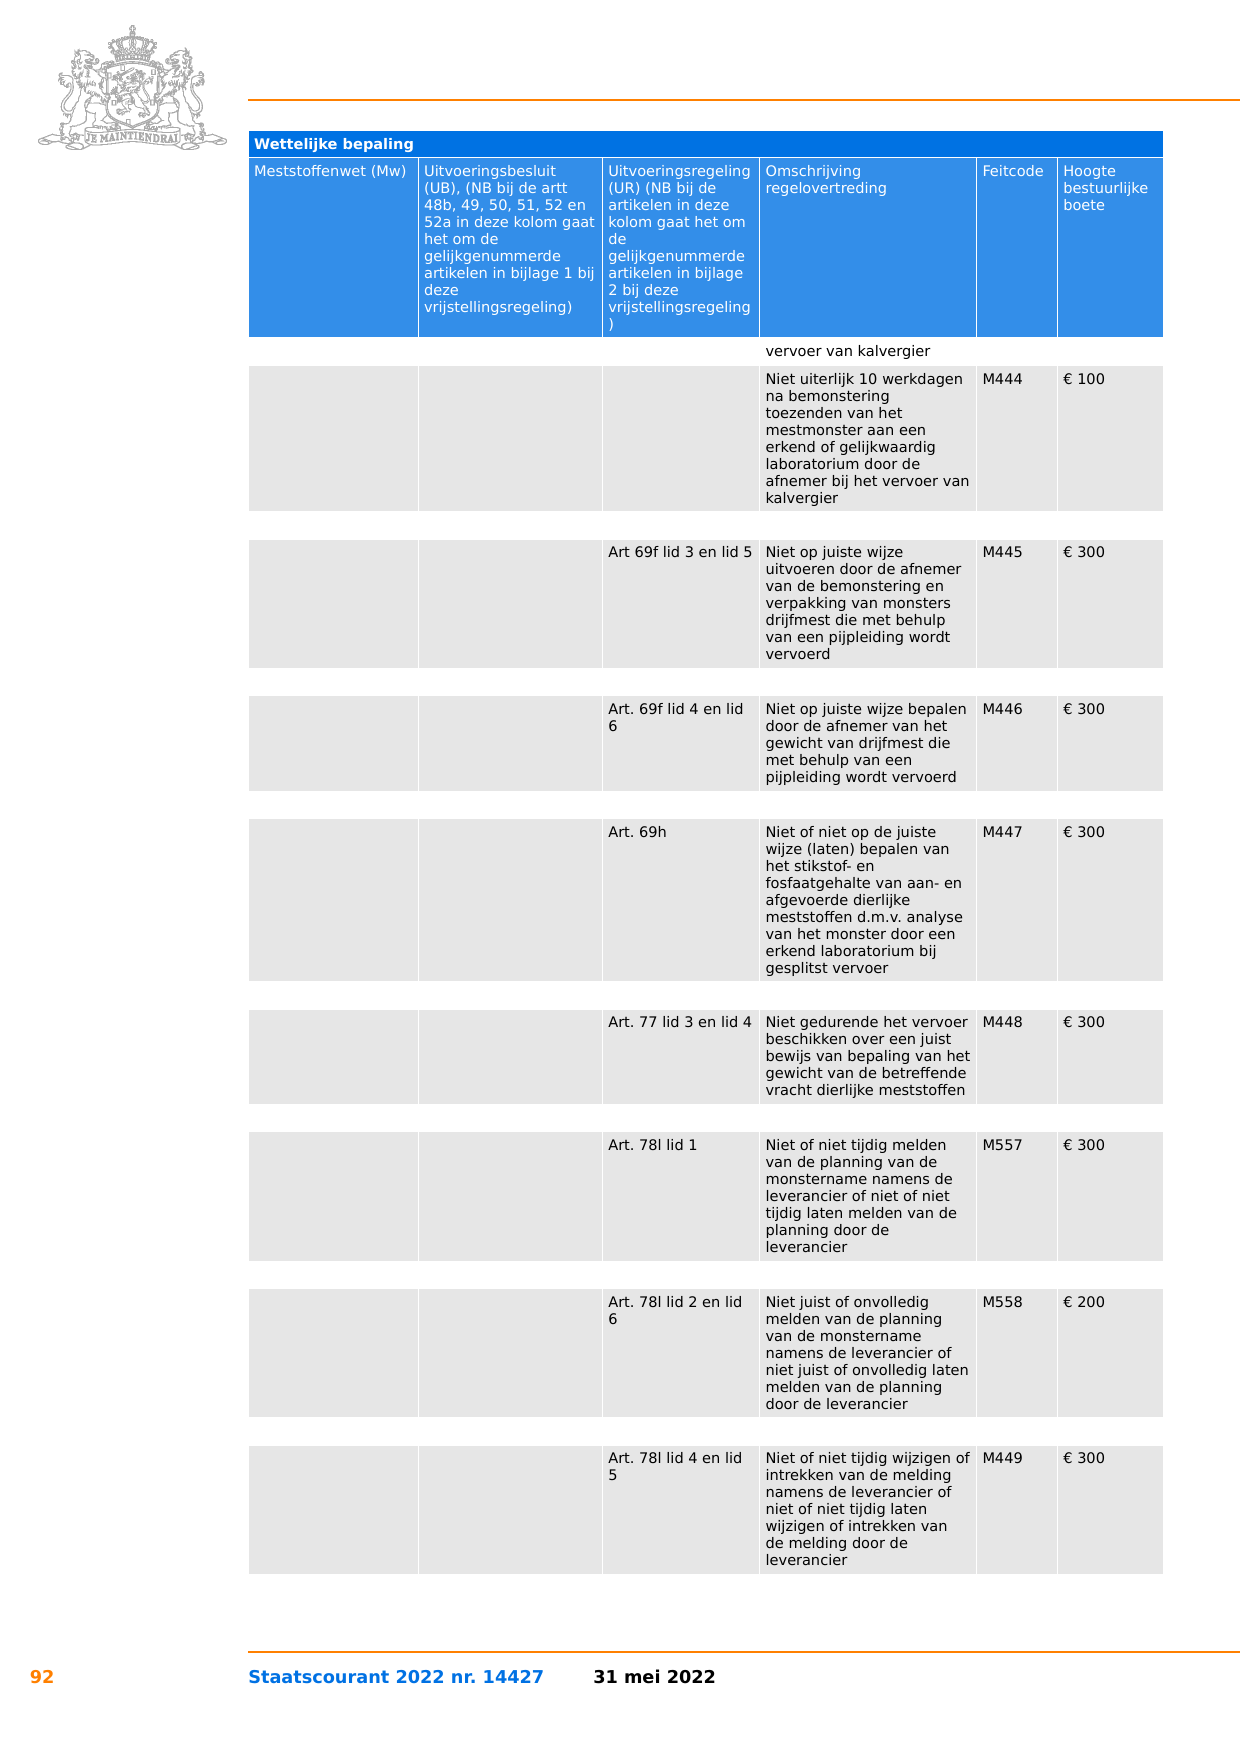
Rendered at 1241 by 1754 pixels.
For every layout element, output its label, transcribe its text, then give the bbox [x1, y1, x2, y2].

table_cell Hoogte bestuurlijke boete [1058, 158, 1163, 337]
table_cell [419, 1575, 602, 1601]
table_cell [760, 1262, 976, 1288]
table_cell [419, 512, 602, 538]
table_cell [760, 669, 976, 695]
table_cell [1058, 669, 1163, 695]
table_cell [249, 366, 418, 511]
table_cell [977, 982, 1057, 1008]
table_cell Art. 77 lid 3 en lid 4 [603, 1010, 759, 1104]
table_cell [249, 1262, 418, 1288]
table_cell [419, 819, 602, 981]
table_cell [760, 1418, 976, 1444]
table_cell [249, 339, 418, 365]
table_cell [419, 792, 602, 818]
table_cell € 300 [1058, 819, 1163, 981]
table_cell [603, 669, 759, 695]
table_cell [419, 696, 602, 791]
table_cell [977, 1418, 1057, 1444]
table_cell Uitvoeringsbesluit (UB), (NB bij de artt 48b, 49, 50, 51, 52 en 52a in deze kolom gaat het om de gelijkgenummerde artikelen in bijlage 1 bij deze vrijstellingsregeling) [419, 158, 602, 337]
table_cell [1058, 1262, 1163, 1288]
picture [38, 25, 227, 150]
table_cell [977, 512, 1057, 538]
table_cell [603, 792, 759, 818]
table_cell [603, 512, 759, 538]
table_cell [977, 339, 1057, 365]
table_cell [249, 982, 418, 1008]
table_cell [1058, 1105, 1163, 1131]
table_cell Art. 78l lid 1 [603, 1132, 759, 1261]
table_cell [249, 669, 418, 695]
table_cell [249, 1105, 418, 1131]
table_cell [977, 1575, 1057, 1601]
table_cell Art 69f lid 3 en lid 5 [603, 540, 759, 668]
table_cell [249, 540, 418, 668]
table_cell [419, 982, 602, 1008]
table_cell Niet of niet tijdig melden van de planning van de monstername namens de leverancier of niet of niet tijdig laten melden van de planning door de leverancier [760, 1132, 976, 1261]
table_cell € 300 [1058, 1132, 1163, 1261]
table_cell M447 [977, 819, 1057, 981]
table_cell € 300 [1058, 1010, 1163, 1104]
table_cell [760, 792, 976, 818]
table_cell [603, 339, 759, 365]
table_cell [603, 366, 759, 511]
table_cell Uitvoeringsregeling (UR) (NB bij de artikelen in deze kolom gaat het om de gelijkgenummerde artikelen in bijlage 2 bij deze vrijstellingsregeling) [603, 158, 759, 337]
table_cell [760, 982, 976, 1008]
table_cell M449 [977, 1446, 1057, 1574]
table_cell Art. 69h [603, 819, 759, 981]
table_cell € 100 [1058, 366, 1163, 511]
table_cell vervoer van kalvergier [760, 339, 976, 365]
table_cell Art. 78l lid 2 en lid 6 [603, 1289, 759, 1417]
table_cell € 300 [1058, 540, 1163, 668]
table_cell [249, 1289, 418, 1417]
table_cell [249, 1446, 418, 1574]
table_cell Niet op juiste wijze uitvoeren door de afnemer van de bemonstering en verpakking van monsters drijfmest die met behulp van een pijpleiding wordt vervoerd [760, 540, 976, 668]
table_cell [1058, 792, 1163, 818]
table_cell [419, 339, 602, 365]
table_cell [977, 669, 1057, 695]
table_cell [1058, 339, 1163, 365]
table_cell [603, 1105, 759, 1131]
table_cell [1058, 982, 1163, 1008]
table_cell [977, 1105, 1057, 1131]
table_cell [249, 819, 418, 981]
table_cell Niet juist of onvolledig melden van de planning van de monstername namens de leverancier of niet juist of onvolledig laten melden van de planning door de leverancier [760, 1289, 976, 1417]
table_cell [419, 1418, 602, 1444]
table_cell [1058, 1575, 1163, 1601]
table_header Wettelijke bepaling [249, 131, 1163, 157]
table_cell [760, 1105, 976, 1131]
table_cell [419, 1132, 602, 1261]
table_cell [603, 1262, 759, 1288]
table_cell € 300 [1058, 696, 1163, 791]
table_cell [419, 1289, 602, 1417]
table_cell M444 [977, 366, 1057, 511]
table_cell M557 [977, 1132, 1057, 1261]
table_cell [249, 1575, 418, 1601]
table_cell Art. 69f lid 4 en lid 6 [603, 696, 759, 791]
table_cell Niet uiterlijk 10 werkdagen na bemonstering toezenden van het mestmonster aan een erkend of gelijkwaardig laboratorium door de afnemer bij het vervoer van kalvergier [760, 366, 976, 511]
table_cell M558 [977, 1289, 1057, 1417]
table_cell [419, 366, 602, 511]
table_cell [760, 512, 976, 538]
table_cell Niet of niet op de juiste wijze (laten) bepalen van het stikstof- en fosfaatgehalte van aan- en afgevoerde dierlijke meststoffen d.m.v. analyse van het monster door een erkend laboratorium bij gesplitst vervoer [760, 819, 976, 981]
table_cell [419, 1446, 602, 1574]
table_cell € 300 [1058, 1446, 1163, 1574]
table_cell Feitcode [977, 158, 1057, 337]
table_cell Niet of niet tijdig wijzigen of intrekken van de melding namens de leverancier of niet of niet tijdig laten wijzigen of intrekken van de melding door de leverancier [760, 1446, 976, 1574]
table_cell [419, 1262, 602, 1288]
table_cell [419, 1105, 602, 1131]
table_cell Niet op juiste wijze bepalen door de afnemer van het gewicht van drijfmest die met behulp van een pijpleiding wordt vervoerd [760, 696, 976, 791]
table_cell [419, 540, 602, 668]
table_cell Meststoffenwet (Mw) [249, 158, 418, 337]
table_cell M448 [977, 1010, 1057, 1104]
table_cell [977, 792, 1057, 818]
table_cell [419, 669, 602, 695]
table_cell M446 [977, 696, 1057, 791]
table_cell Art. 78l lid 4 en lid 5 [603, 1446, 759, 1574]
table_cell [419, 1010, 602, 1104]
table_cell M445 [977, 540, 1057, 668]
table_cell [249, 1010, 418, 1104]
table_cell [249, 792, 418, 818]
table_cell [249, 696, 418, 791]
table_cell € 200 [1058, 1289, 1163, 1417]
table_cell [603, 1575, 759, 1601]
table_cell [1058, 1418, 1163, 1444]
table_cell [760, 1575, 976, 1601]
table_cell [249, 1418, 418, 1444]
table_cell [977, 1262, 1057, 1288]
table_cell [603, 1418, 759, 1444]
table_cell [603, 982, 759, 1008]
table_cell [1058, 512, 1163, 538]
table_cell [249, 512, 418, 538]
table_cell Niet gedurende het vervoer beschikken over een juist bewijs van bepaling van het gewicht van de betreffende vracht dierlijke meststoffen [760, 1010, 976, 1104]
table_cell Omschrijving regelovertreding [760, 158, 976, 337]
table_cell [249, 1132, 418, 1261]
